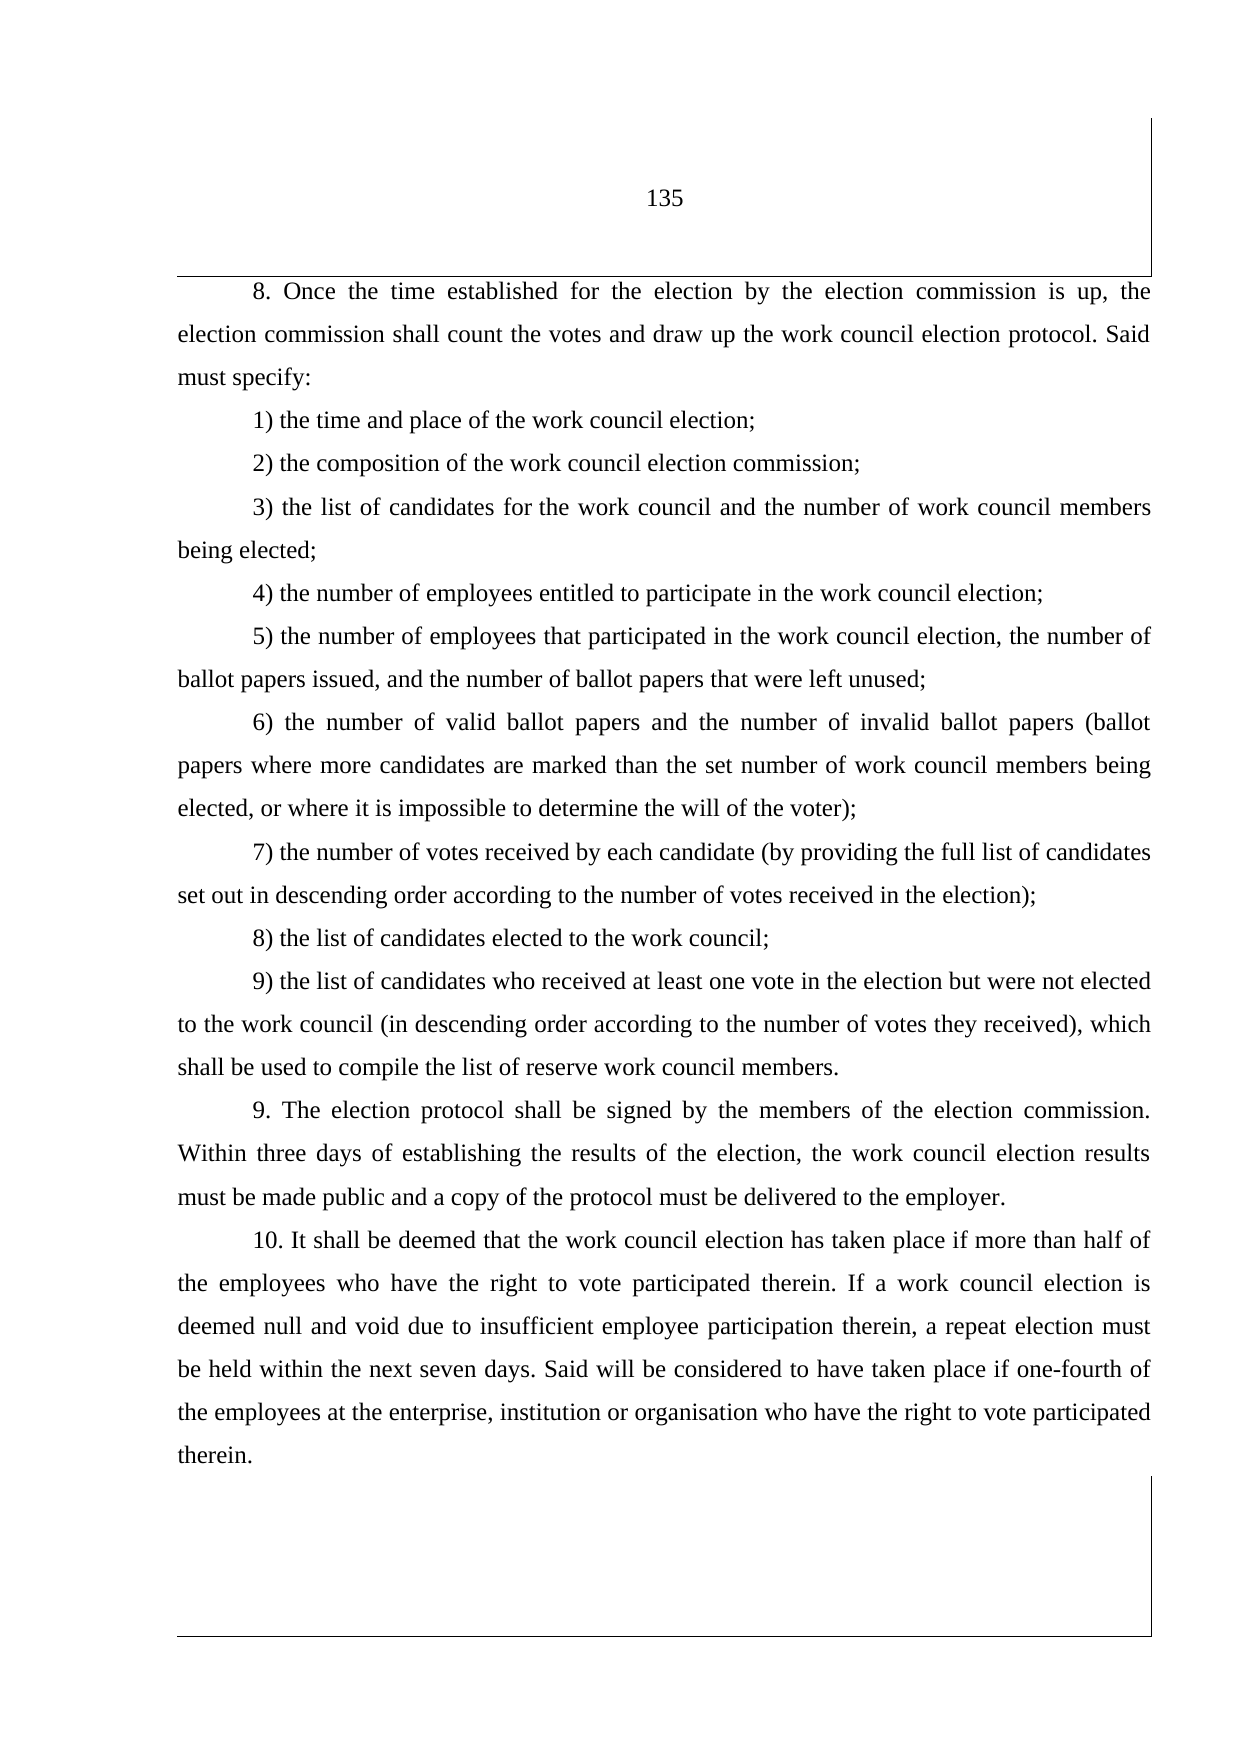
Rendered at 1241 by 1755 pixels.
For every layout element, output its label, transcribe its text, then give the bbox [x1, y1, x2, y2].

text 1) the time and place of the work council election; [177, 405, 1152, 434]
text 9. The election protocol shall be signed by the members of the election commission. Within three days of establishing the results of the election, the work council election results must be made public and a copy of the protocol must be delivered to the employer. [177, 1095, 1152, 1210]
text 2) the composition of the work council election commission; [177, 448, 1152, 477]
text 3) the list of candidates for the work council and the number of work council members being elected; [177, 492, 1152, 563]
text 10. It shall be deemed that the work council election has taken place if more than half of the employees who have the right to vote participated therein. If a work council election is deemed null and void due to insufficient employee participation therein, a repeat election must be held within the next seven days. Said will be considered to have taken place if one-fourth of the employees at the enterprise, institution or organisation who have the right to vote participated therein. [177, 1225, 1152, 1469]
text 5) the number of employees that participated in the work council election, the number of ballot papers issued, and the number of ballot papers that were left unused; [177, 621, 1152, 693]
text 6) the number of valid ballot papers and the number of invalid ballot papers (ballot papers where more candidates are marked than the set number of work council members being elected, or where it is impossible to determine the will of the voter); [177, 707, 1152, 822]
text 8) the list of candidates elected to the work council; [177, 923, 1152, 952]
text 9) the list of candidates who received at least one vote in the election but were not elected to the work council (in descending order according to the number of votes they received), which shall be used to compile the list of reserve work council members. [177, 966, 1152, 1081]
text 8. Once the time established for the election by the election commission is up, the election commission shall count the votes and draw up the work council election protocol. Said must specify: [177, 276, 1152, 391]
text 4) the number of employees entitled to participate in the work council election; [177, 578, 1152, 607]
text 7) the number of votes received by each candidate (by providing the full list of candidates set out in descending order according to the number of votes received in the election); [177, 837, 1152, 908]
